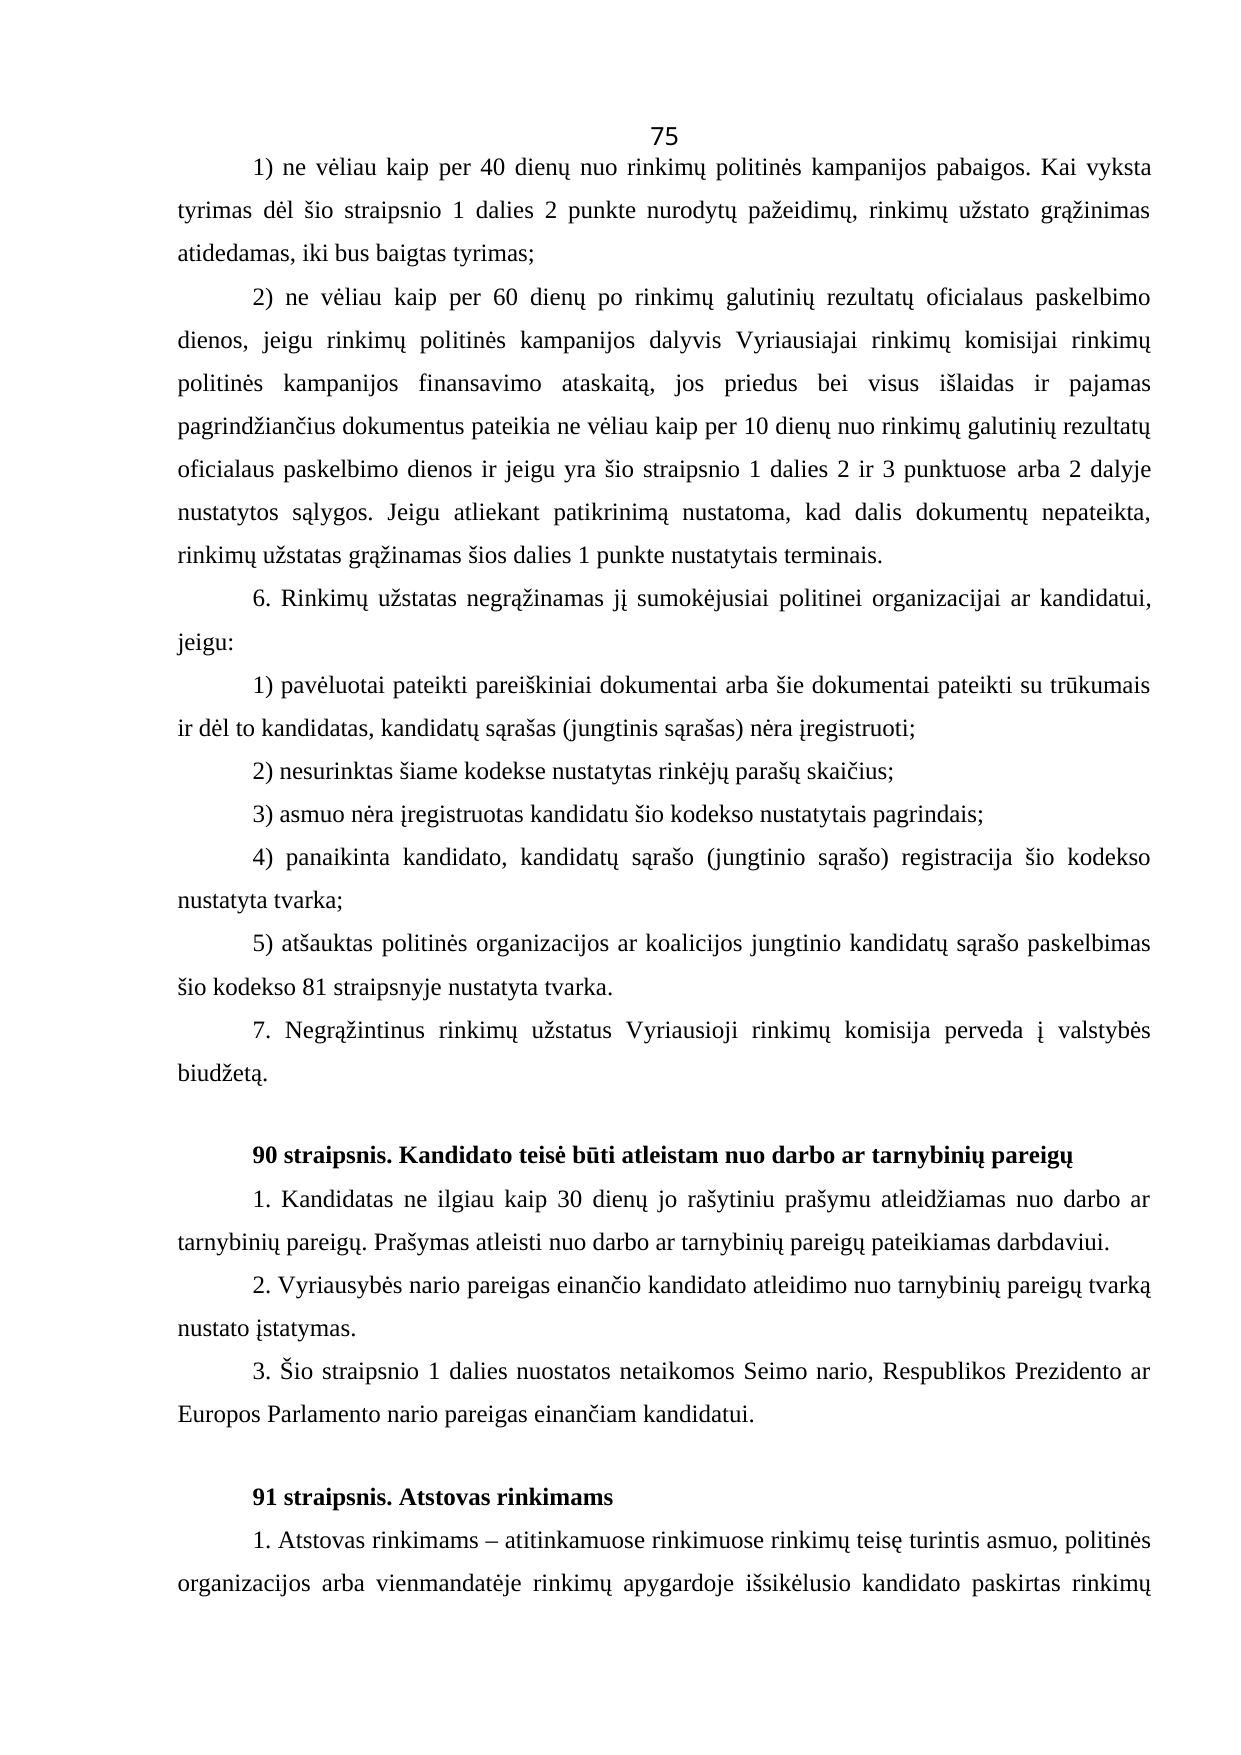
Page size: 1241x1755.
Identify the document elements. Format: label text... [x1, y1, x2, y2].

text 7. Negrąžintinus rinkimų užstatus Vyriausioji rinkimų komisija perveda į valstybės biudžetą. [177, 1015, 1152, 1087]
text 6. Rinkimų užstatas negrąžinamas jį sumokėjusiai politinei organizacijai ar kandidatui, jeigu: [177, 583, 1152, 655]
text 1. Atstovas rinkimams – atitinkamuose rinkimuose rinkimų teisę turintis asmuo, politinės organizacijos arba vienmandatėje rinkimų apygardoje išsikėlusio kandidato paskirtas rinkimų [177, 1525, 1152, 1597]
text 1) ne vėliau kaip per 40 dienų nuo rinkimų politinės kampanijos pabaigos. Kai vyksta tyrimas dėl šio straipsnio 1 dalies 2 punkte nurodytų pažeidimų, rinkimų užstato grąžinimas atidedamas, iki bus baigtas tyrimas; [177, 152, 1152, 267]
text 1. Kandidatas ne ilgiau kaip 30 dienų jo rašytiniu prašymu atleidžiamas nuo darbo ar tarnybinių pareigų. Prašymas atleisti nuo darbo ar tarnybinių pareigų pateikiamas darbdaviui. [177, 1184, 1152, 1256]
text 90 straipsnis. Kandidato teisė būti atleistam nuo darbo ar tarnybinių pareigų [177, 1141, 1152, 1169]
text 3. Šio straipsnio 1 dalies nuostatos netaikomos Seimo nario, Respublikos Prezidento ar Europos Parlamento nario pareigas einančiam kandidatui. [177, 1356, 1152, 1428]
text 2. Vyriausybės nario pareigas einančio kandidato atleidimo nuo tarnybinių pareigų tvarką nustato įstatymas. [177, 1270, 1152, 1342]
text 4) panaikinta kandidato, kandidatų sąrašo (jungtinio sąrašo) registracija šio kodekso nustatyta tvarka; [177, 842, 1152, 914]
text 91 straipsnis. Atstovas rinkimams [177, 1482, 1152, 1511]
text 3) asmuo nėra įregistruotas kandidatu šio kodekso nustatytais pagrindais; [177, 799, 1152, 828]
text 2) ne vėliau kaip per 60 dienų po rinkimų galutinių rezultatų oficialaus paskelbimo dienos, jeigu rinkimų politinės kampanijos dalyvis Vyriausiajai rinkimų komisijai rinkimų politinės kampanijos finansavimo ataskaitą, jos priedus bei visus išlaidas ir pajamas pagrindžiančius dokumentus pateikia ne vėliau kaip per 10 dienų nuo rinkimų galutinių rezultatų oficialaus paskelbimo dienos ir jeigu yra šio straipsnio 1 dalies 2 ir 3 punktuose arba 2 dalyje nustatytos sąlygos. Jeigu atliekant patikrinimą nustatoma, kad dalis dokumentų nepateikta, rinkimų užstatas grąžinamas šios dalies 1 punkte nustatytais terminais. [177, 282, 1152, 569]
text 5) atšauktas politinės organizacijos ar koalicijos jungtinio kandidatų sąrašo paskelbimas šio kodekso 81 straipsnyje nustatyta tvarka. [177, 928, 1152, 1000]
text 1) pavėluotai pateikti pareiškiniai dokumentai arba šie dokumentai pateikti su trūkumais ir dėl to kandidatas, kandidatų sąrašas (jungtinis sąrašas) nėra įregistruoti; [177, 670, 1152, 742]
text 2) nesurinktas šiame kodekse nustatytas rinkėjų parašų skaičius; [177, 756, 1152, 785]
